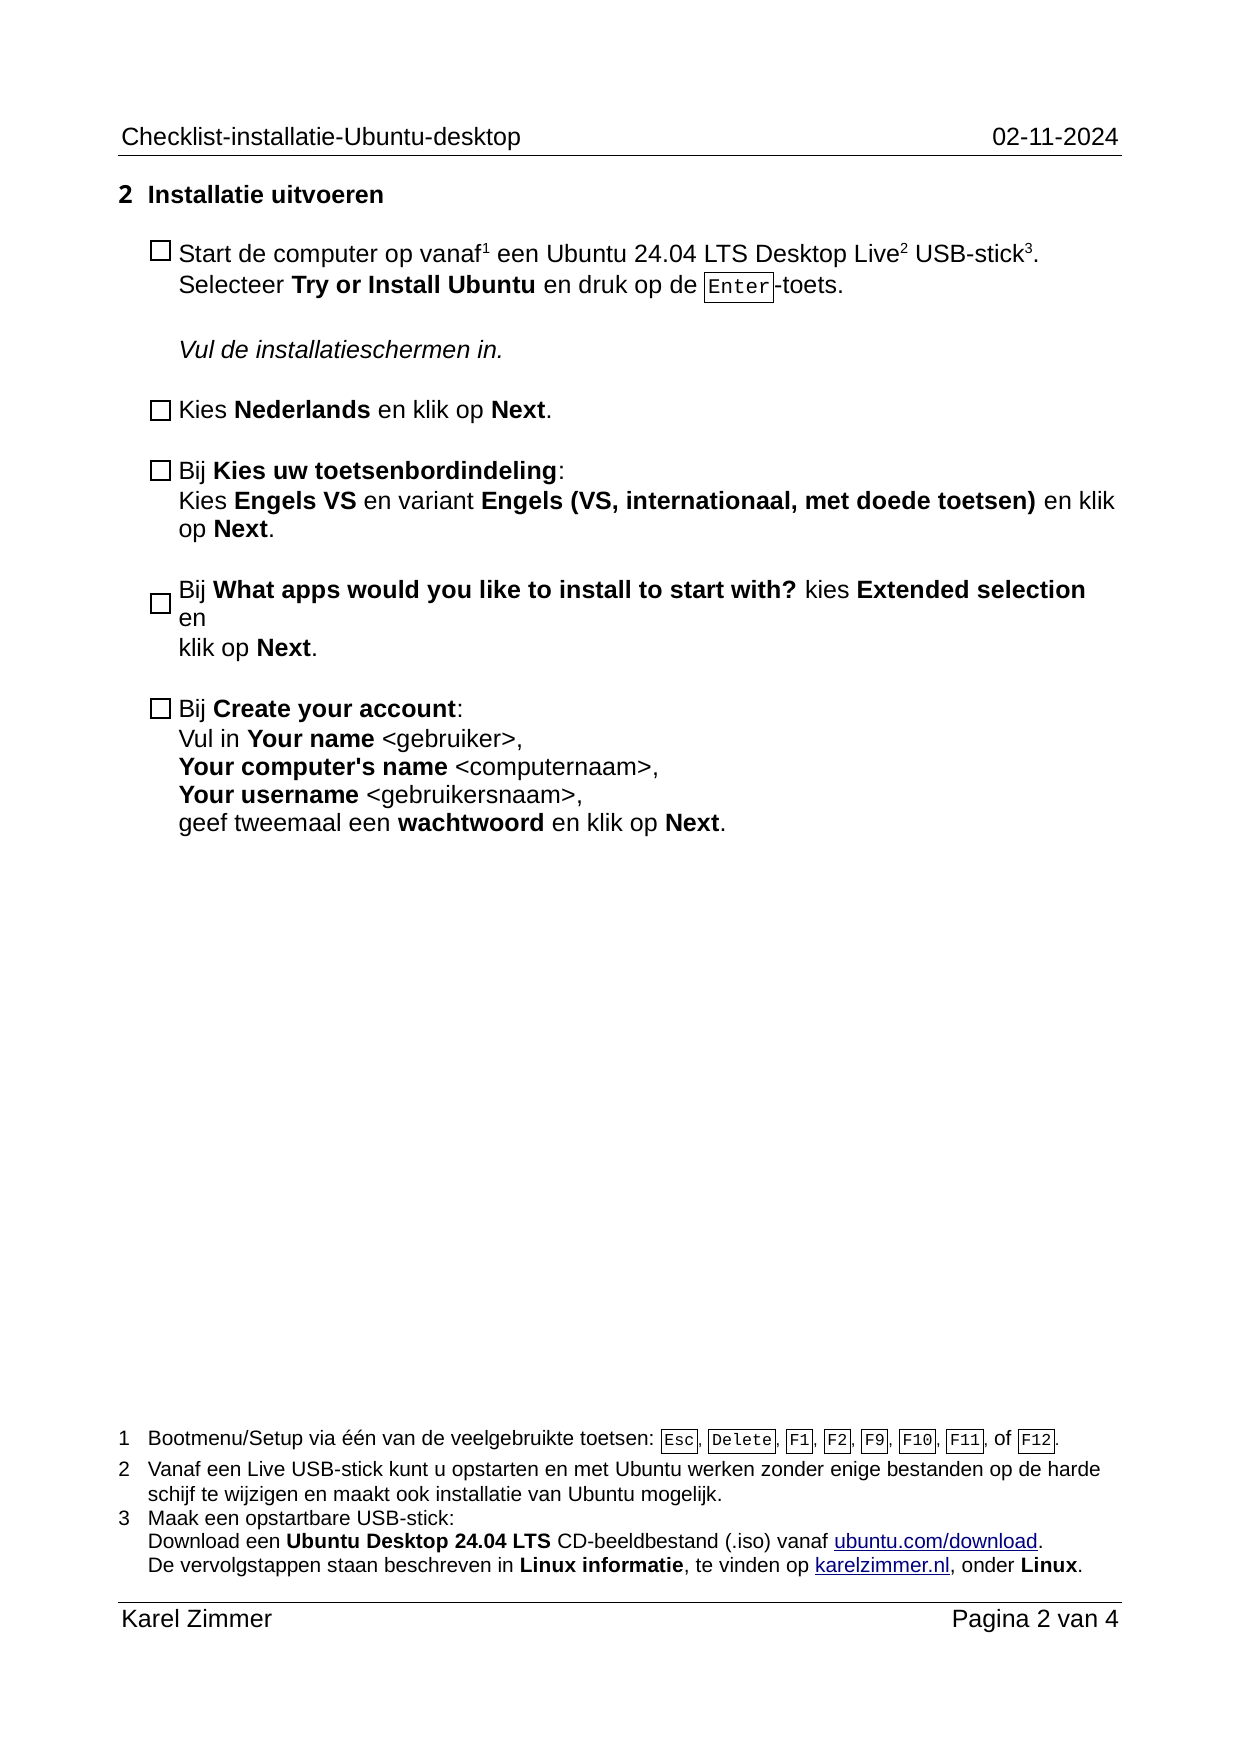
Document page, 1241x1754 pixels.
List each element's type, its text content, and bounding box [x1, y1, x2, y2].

table_cell [118, 395, 142, 425]
table_cell [142, 365, 177, 395]
table_cell [118, 425, 142, 456]
table_cell Selecteer Try or Install Ubuntu en druk op de Enter-toets. [177, 269, 1122, 304]
table_header [118, 239, 142, 269]
table_cell Bij Kies uw toetsenbordindeling: [177, 456, 1122, 486]
table_cell [142, 335, 177, 365]
table_cell [142, 724, 177, 838]
table_cell Kies Nederlands en klik op Next. [177, 395, 1122, 425]
table_cell Bij What apps would you like to install to start with? kies Extended selection en [177, 575, 1122, 633]
table_cell [142, 425, 177, 456]
table_cell klik op Next. [177, 633, 1122, 663]
table_cell Vul in Your name <gebruiker>, Your computer's name <computernaam>, Your username <gebruikersnaam>, geef tweemaal een wachtwoord en klik op Next. [177, 724, 1122, 838]
table_cell [118, 456, 142, 486]
table_cell [118, 269, 142, 304]
table_cell [142, 304, 177, 334]
table_cell [177, 304, 1122, 334]
table_header Start de computer op vanaf een Ubuntu 24.04 LTS Desktop Live USB-stick. [177, 239, 1122, 269]
table_cell [142, 395, 177, 425]
table_cell [177, 663, 1122, 694]
table_cell [142, 456, 177, 486]
table_cell [142, 486, 177, 544]
table_cell Bij Create your account: [177, 694, 1122, 724]
table_cell [118, 575, 142, 633]
table_cell [142, 269, 177, 304]
table_cell [177, 365, 1122, 395]
table_cell [118, 544, 142, 575]
table_cell Kies Engels VS en variant Engels (VS, internationaal, met doede toetsen) en klik op Next. [177, 486, 1122, 544]
table_cell [118, 633, 142, 663]
table_cell [118, 724, 142, 838]
table_header [142, 239, 177, 269]
table_cell [118, 663, 142, 694]
table_cell [118, 694, 142, 724]
table_cell [142, 575, 177, 633]
list Installatie uitvoeren [118, 177, 1122, 211]
table_cell [177, 425, 1122, 456]
table_cell [118, 304, 142, 334]
table_cell [118, 486, 142, 544]
table_cell [142, 694, 177, 724]
table_cell [142, 663, 177, 694]
table_cell [177, 544, 1122, 575]
table_cell Vul de installatieschermen in. [177, 335, 1122, 365]
table_cell [118, 365, 142, 395]
table_cell [142, 544, 177, 575]
table_cell [118, 335, 142, 365]
table_cell [142, 633, 177, 663]
